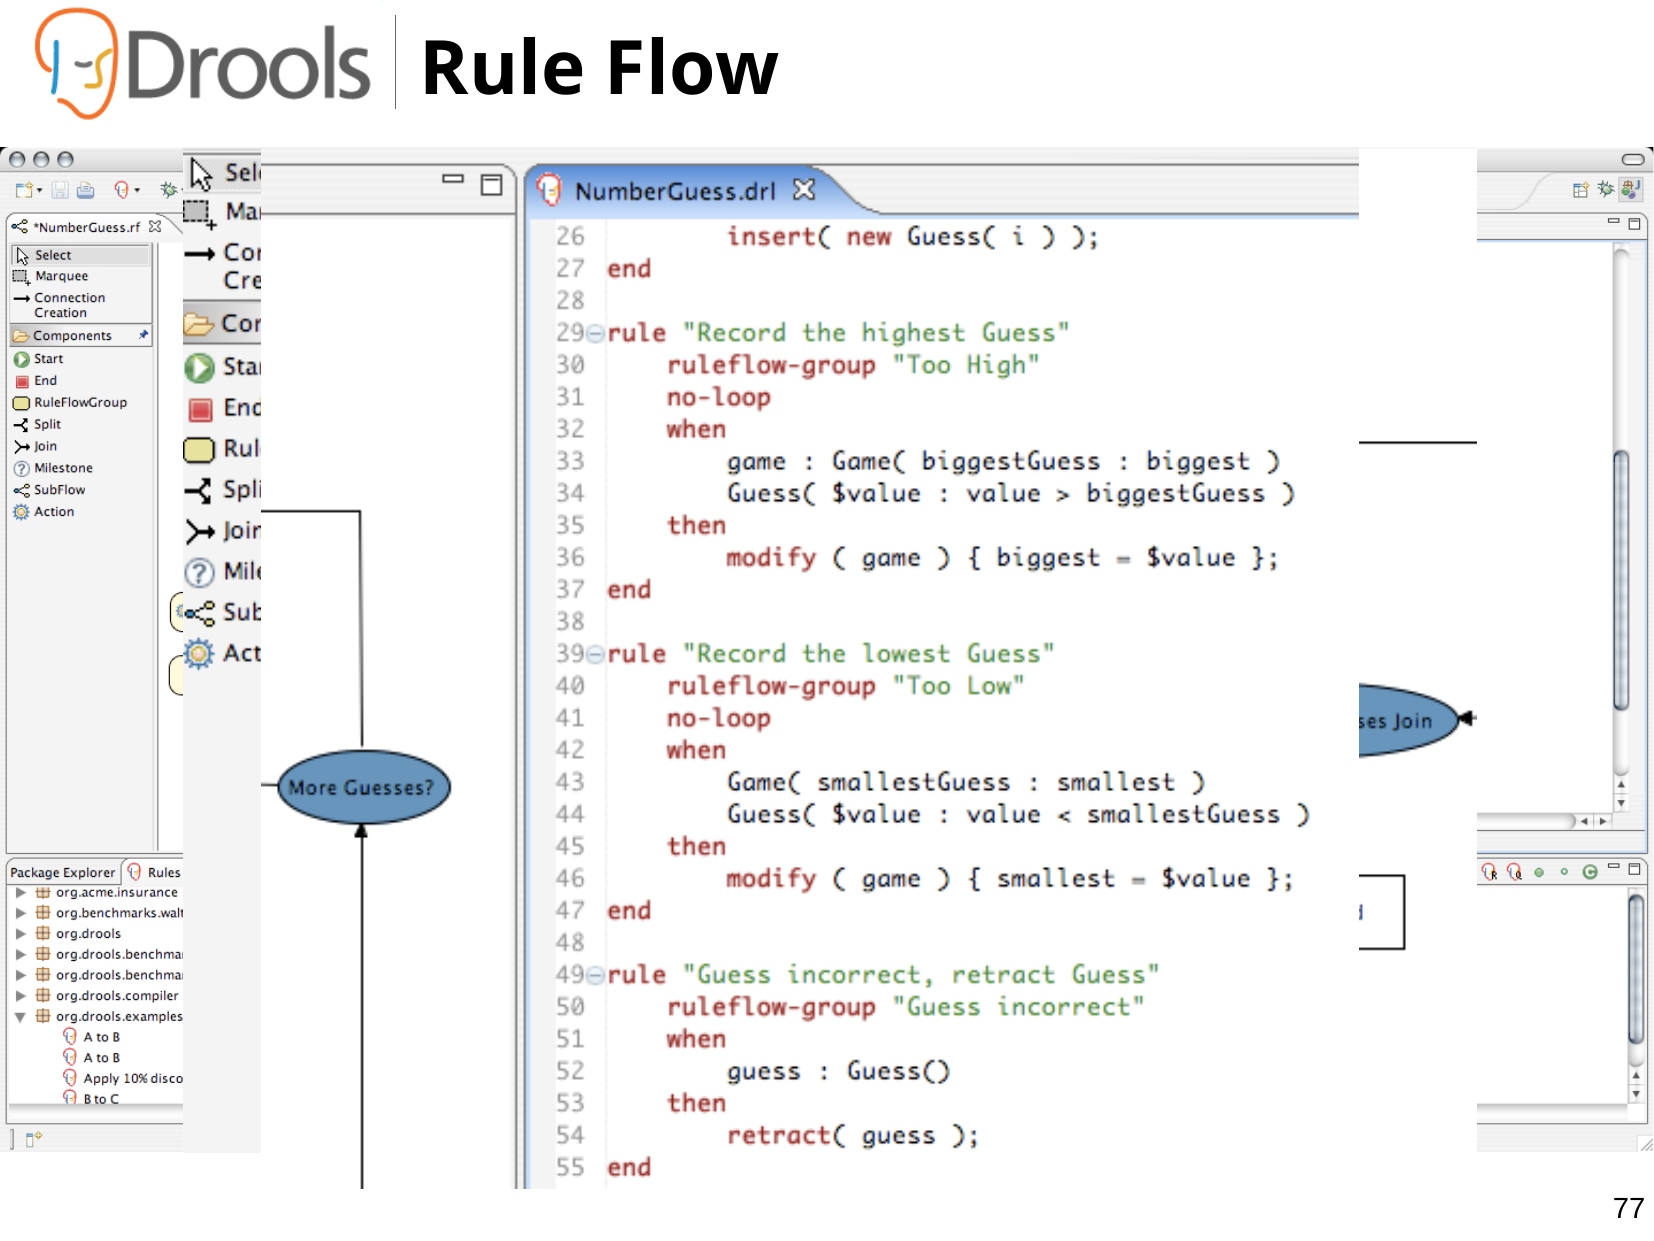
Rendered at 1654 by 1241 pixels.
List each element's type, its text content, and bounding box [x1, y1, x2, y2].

title Rule Flow [419, 12, 1630, 118]
picture [29, 0, 384, 126]
picture [0, 147, 1654, 1189]
